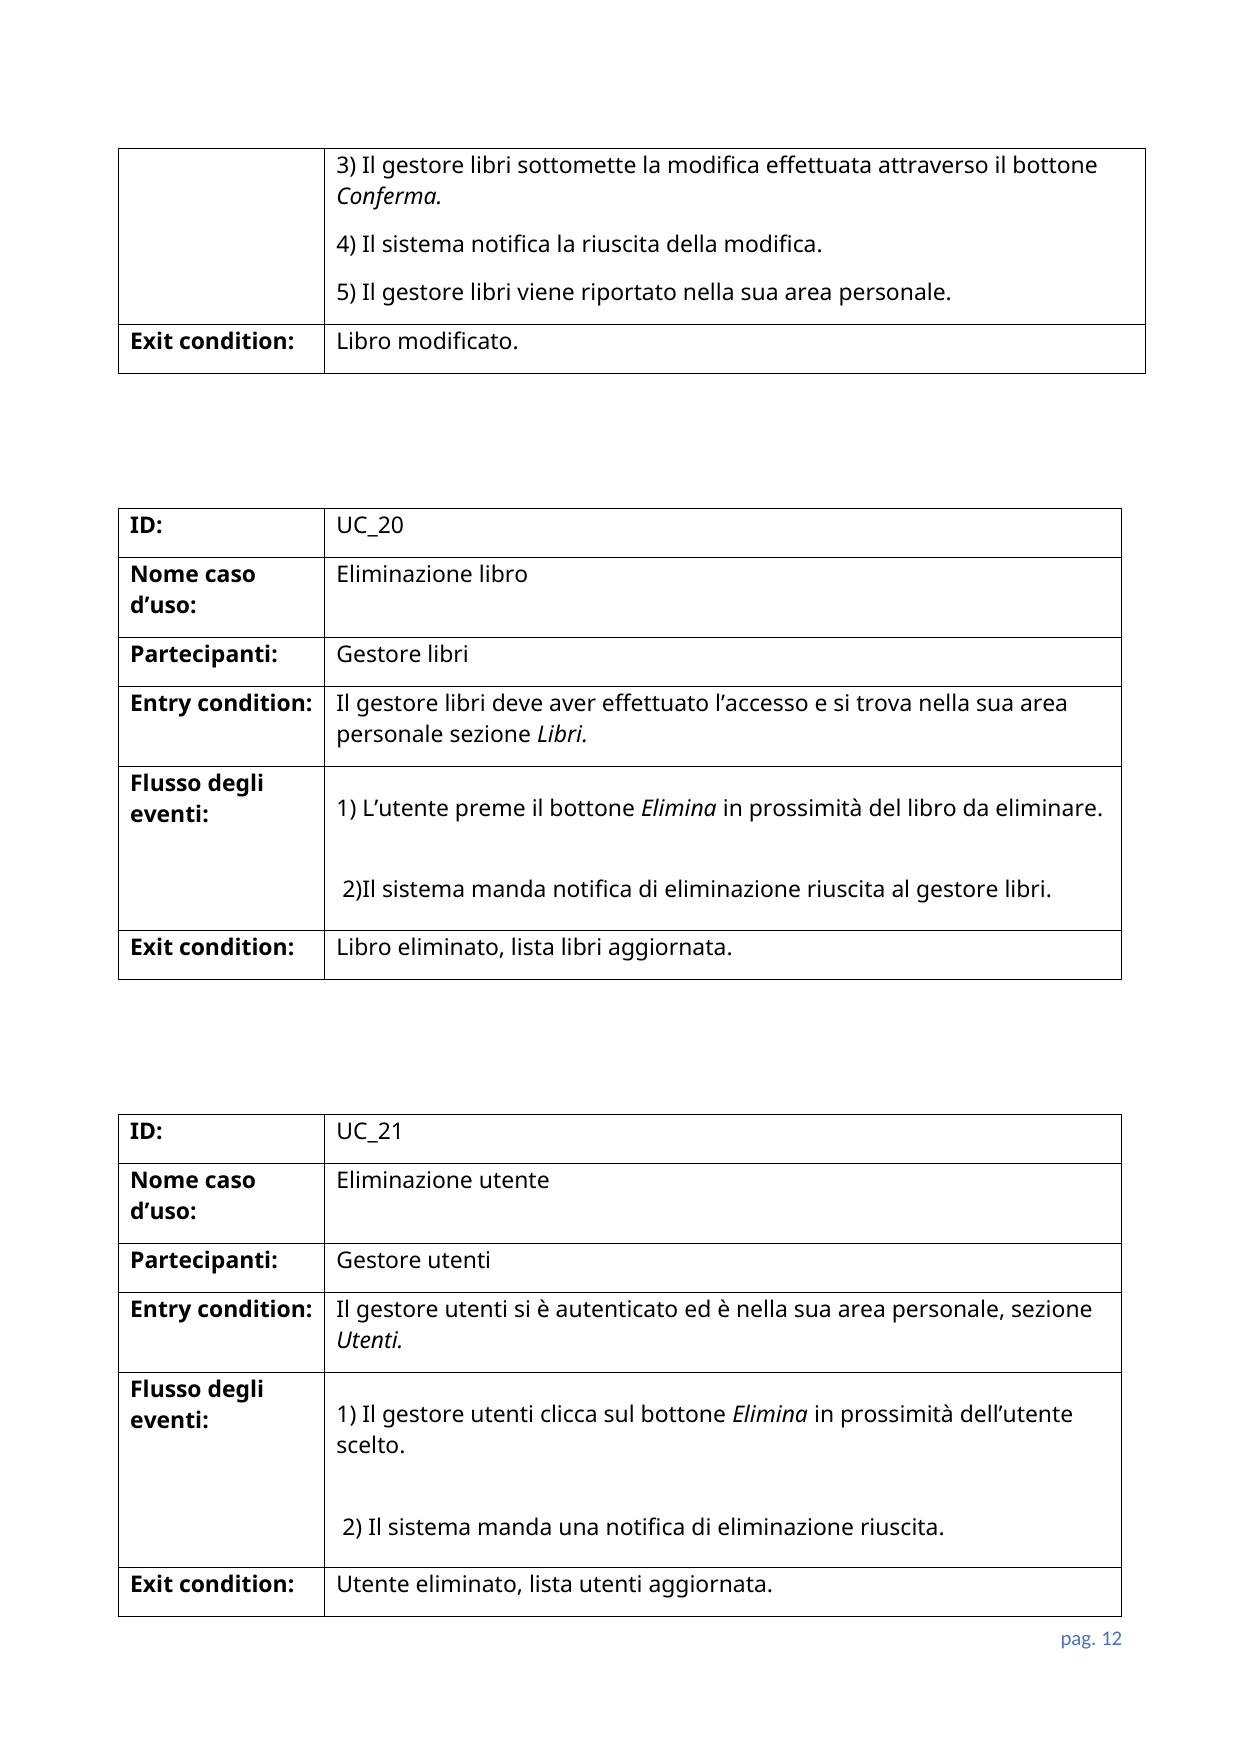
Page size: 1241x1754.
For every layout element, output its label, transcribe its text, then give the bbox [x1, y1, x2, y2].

table_cell Libro eliminato, lista libri aggiornata. [325, 931, 1121, 978]
table_cell Entry condition: [119, 687, 324, 766]
table_header ID: [119, 509, 324, 557]
table_cell Partecipanti: [119, 638, 324, 686]
table_cell 3) Il gestore libri sottomette la modifica effettuata attraverso il bottone Conferma. 4) Il sistema notifica la riuscita della modifica. 5) Il gestore libri viene riportato nella sua area personale. [325, 149, 1145, 324]
table_cell Flusso degli eventi: [119, 767, 324, 929]
table_cell Exit condition: [119, 1568, 324, 1616]
table_cell Eliminazione libro [325, 558, 1121, 637]
table_header UC_20 [325, 509, 1121, 557]
table_cell Libro modificato. [325, 325, 1145, 373]
table_cell Partecipanti: [119, 1244, 324, 1292]
table_cell Entry condition: [119, 1293, 324, 1372]
table_header UC_21 [325, 1115, 1121, 1163]
table_cell Gestore libri [325, 638, 1121, 686]
table_cell [119, 149, 324, 324]
table_cell Il gestore libri deve aver effettuato l’accesso e si trova nella sua area personale sezione Libri. [325, 687, 1121, 766]
table_cell Exit condition: [119, 931, 324, 978]
table_header ID: [119, 1115, 324, 1163]
table_cell Nome caso d’uso: [119, 1164, 324, 1243]
table_cell Exit condition: [119, 325, 324, 373]
table_cell 1) Il gestore utenti clicca sul bottone Elimina in prossimità dell’utente scelto. 2) Il sistema manda una notifica di eliminazione riuscita. [325, 1373, 1121, 1567]
table_cell Gestore utenti [325, 1244, 1121, 1292]
table_cell Nome caso d’uso: [119, 558, 324, 637]
table_cell Utente eliminato, lista utenti aggiornata. [325, 1568, 1121, 1616]
table_cell 1) L’utente preme il bottone Elimina in prossimità del libro da eliminare. 2)Il sistema manda notifica di eliminazione riuscita al gestore libri. [325, 767, 1121, 929]
table_cell Flusso degli eventi: [119, 1373, 324, 1567]
table_cell Eliminazione utente [325, 1164, 1121, 1243]
table_cell Il gestore utenti si è autenticato ed è nella sua area personale, sezione Utenti. [325, 1293, 1121, 1372]
